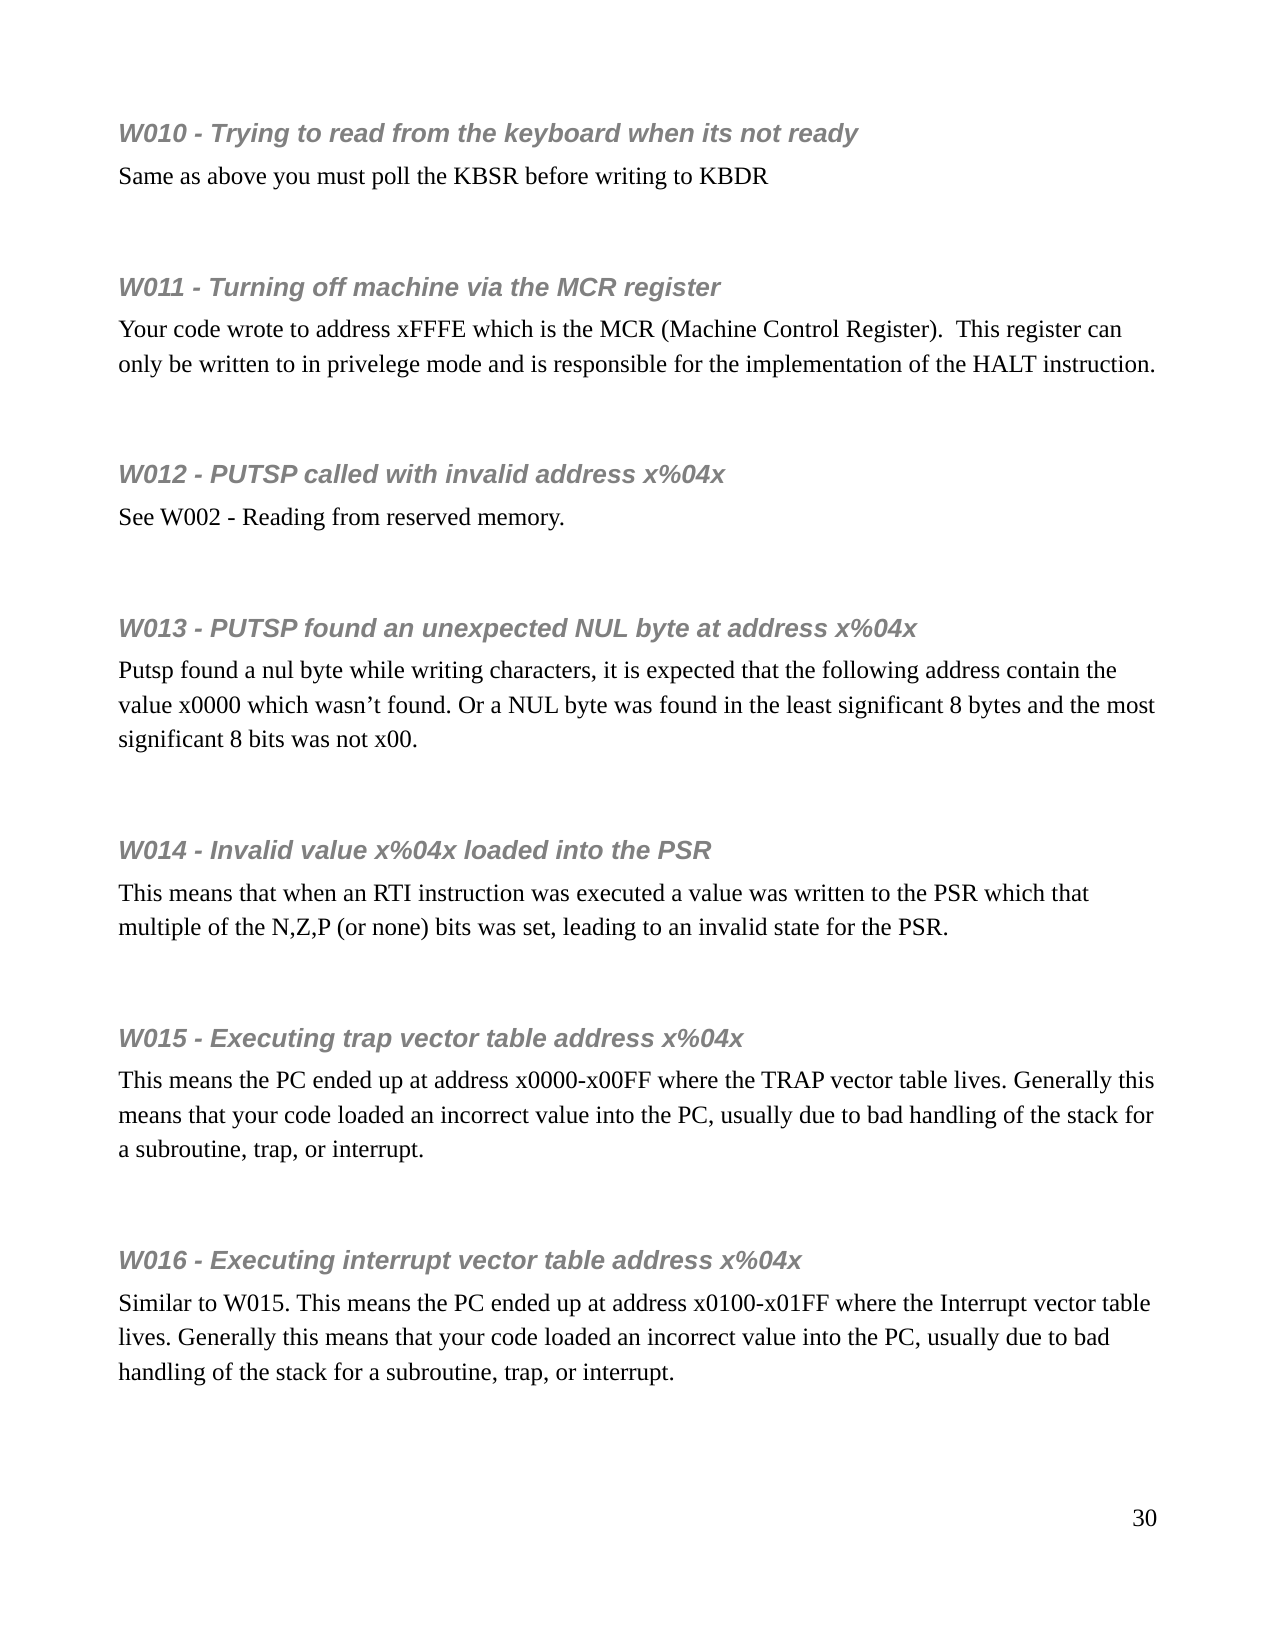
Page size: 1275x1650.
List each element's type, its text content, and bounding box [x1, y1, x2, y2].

subtitle W012 - PUTSP called with invalid address x%04x [118, 459, 1157, 489]
subtitle W014 - Invalid value x%04x loaded into the PSR [118, 835, 1157, 865]
subtitle W015 - Executing trap vector table address x%04x [118, 1023, 1157, 1053]
subtitle W011 - Turning off machine via the MCR register [118, 271, 1157, 302]
text Same as above you must poll the KBSR before writing to KBDR [118, 161, 1157, 189]
subtitle W010 - Trying to read from the keyboard when its not ready [118, 118, 1157, 148]
text This means that when an RTI instruction was executed a value was written to the PSR which that multiple of the N,Z,P (or none) bits was set, leading to an invalid state for the PSR. [118, 878, 1157, 941]
text This means the PC ended up at address x0000-x00FF where the TRAP vector table lives. Generally this means that your code loaded an incorrect value into the PC, usually due to bad handling of the stack for a subroutine, trap, or interrupt. [118, 1065, 1157, 1163]
subtitle W013 - PUTSP found an unexpected NUL byte at address x%04x [118, 613, 1157, 643]
text Similar to W015. This means the PC ended up at address x0100-x01FF where the Interrupt vector table lives. Generally this means that your code loaded an incorrect value into the PC, usually due to bad handling of the stack for a subroutine, trap, or interrupt. [118, 1288, 1157, 1385]
text Putsp found a nul byte while writing characters, it is expected that the following address contain the value x0000 which wasn’t found. Or a NUL byte was found in the least significant 8 bytes and the most significant 8 bits was not x00. [118, 655, 1157, 753]
text See W002 - Reading from reserved memory. [118, 502, 1157, 531]
text Your code wrote to address xFFFE which is the MCR (Machine Control Register). This register can only be written to in privelege mode and is responsible for the implementation of the HALT instruction. [118, 314, 1157, 377]
subtitle W016 - Executing interrupt vector table address x%04x [118, 1245, 1157, 1275]
